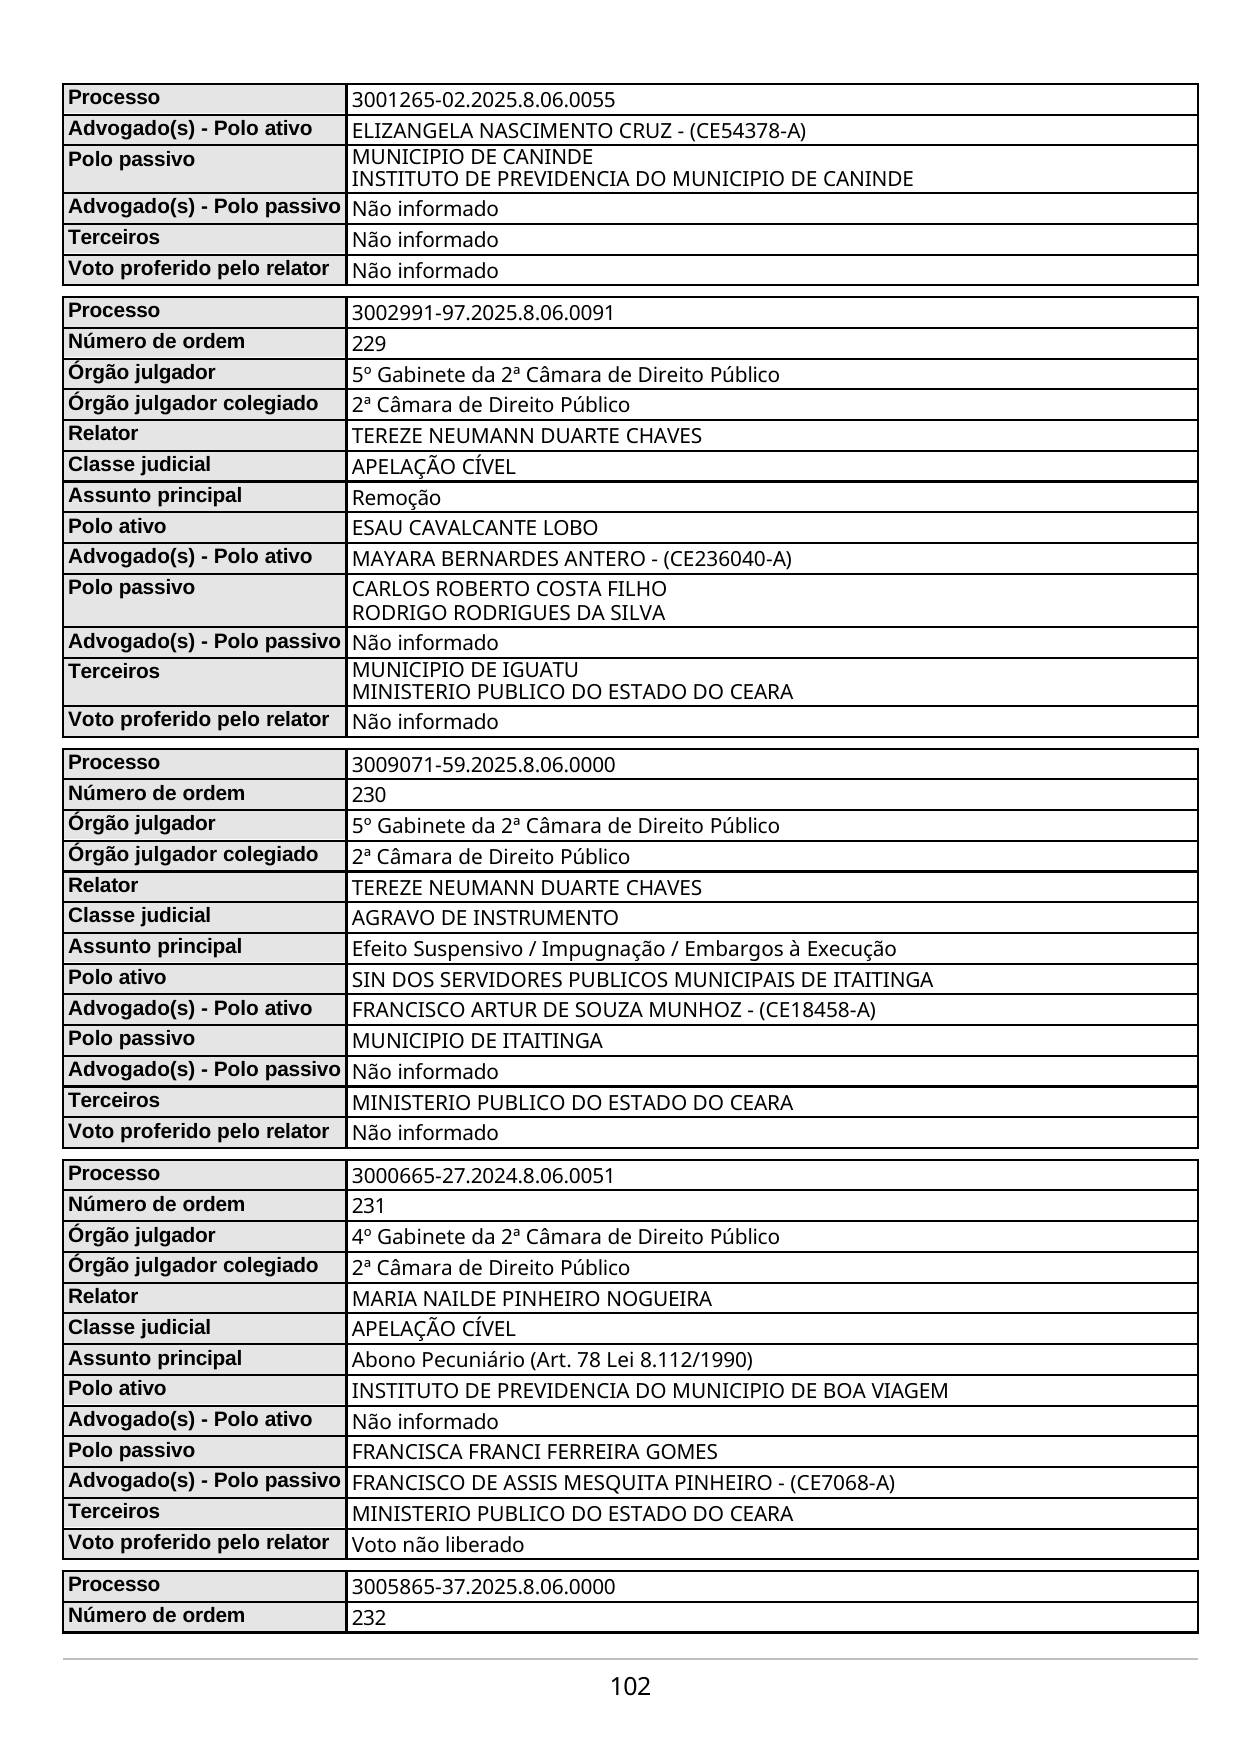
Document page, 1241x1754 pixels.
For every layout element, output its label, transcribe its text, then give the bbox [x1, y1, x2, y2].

table_cell Polo ativo [64, 965, 345, 993]
table_cell Polo ativo [64, 1376, 345, 1404]
table_cell 230 [348, 780, 1197, 809]
table_cell Assunto principal [64, 1345, 345, 1374]
table_cell Número de ordem [64, 1603, 345, 1631]
table_cell 2ª Câmara de Direito Público [348, 1253, 1197, 1282]
table_header Processo [64, 298, 345, 327]
table_cell 5º Gabinete da 2ª Câmara de Direito Público [348, 360, 1197, 388]
table_cell Voto proferido pelo relator [64, 707, 345, 736]
table_cell MUNICIPIO DE ITAITINGA [348, 1026, 1197, 1055]
table_cell Não informado [348, 225, 1197, 253]
table_cell Voto proferido pelo relator [64, 1118, 345, 1147]
table_cell MAYARA BERNARDES ANTERO - (CE236040-A) [348, 544, 1197, 573]
table_header Processo [64, 85, 345, 113]
table_cell Terceiros [64, 1499, 345, 1527]
table_cell Voto não liberado [348, 1530, 1197, 1558]
table_header 3009071-59.2025.8.06.0000 [348, 750, 1197, 778]
table_cell FRANCISCO DE ASSIS MESQUITA PINHEIRO - (CE7068-A) [348, 1468, 1197, 1497]
table_cell Relator [64, 421, 345, 450]
table_cell Classe judicial [64, 903, 345, 932]
table_cell Terceiros [64, 225, 345, 253]
table_header 3000665-27.2024.8.06.0051 [348, 1161, 1197, 1189]
table_cell MINISTERIO PUBLICO DO ESTADO DO CEARA [348, 1088, 1197, 1116]
table_cell Classe judicial [64, 1314, 345, 1343]
table_cell Não informado [348, 628, 1197, 657]
table_cell Abono Pecuniário (Art. 78 Lei 8.112/1990) [348, 1345, 1197, 1374]
table_cell 231 [348, 1191, 1197, 1220]
table_cell MUNICIPIO DE IGUATU MINISTERIO PUBLICO DO ESTADO DO CEARA [348, 659, 1197, 705]
table_cell 2ª Câmara de Direito Público [348, 842, 1197, 870]
table_cell Voto proferido pelo relator [64, 256, 345, 284]
table_cell Número de ordem [64, 1191, 345, 1220]
table_cell Órgão julgador colegiado [64, 390, 345, 419]
table_cell APELAÇÃO CÍVEL [348, 452, 1197, 480]
table_cell Voto proferido pelo relator [64, 1530, 345, 1558]
table_cell Polo ativo [64, 513, 345, 542]
table_cell INSTITUTO DE PREVIDENCIA DO MUNICIPIO DE BOA VIAGEM [348, 1376, 1197, 1404]
table_cell Polo passivo [64, 1026, 345, 1055]
table_cell Terceiros [64, 659, 345, 705]
table_cell MARIA NAILDE PINHEIRO NOGUEIRA [348, 1284, 1197, 1312]
table_header Processo [64, 1572, 345, 1601]
table_cell Não informado [348, 707, 1197, 736]
table_cell FRANCISCO ARTUR DE SOUZA MUNHOZ - (CE18458-A) [348, 995, 1197, 1024]
table_cell Advogado(s) - Polo passivo [64, 628, 345, 657]
table_cell CARLOS ROBERTO COSTA FILHO RODRIGO RODRIGUES DA SILVA [348, 575, 1197, 626]
table_cell MINISTERIO PUBLICO DO ESTADO DO CEARA [348, 1499, 1197, 1527]
table_cell Assunto principal [64, 483, 345, 511]
table_cell Remoção [348, 483, 1197, 511]
table_cell 232 [348, 1603, 1197, 1631]
table_cell Advogado(s) - Polo ativo [64, 544, 345, 573]
table_cell Não informado [348, 1407, 1197, 1435]
table_cell TEREZE NEUMANN DUARTE CHAVES [348, 421, 1197, 450]
table_cell 5º Gabinete da 2ª Câmara de Direito Público [348, 811, 1197, 839]
table_cell Não informado [348, 256, 1197, 284]
table_header 3005865-37.2025.8.06.0000 [348, 1572, 1197, 1601]
table_cell Polo passivo [64, 575, 345, 626]
table_cell 4º Gabinete da 2ª Câmara de Direito Público [348, 1222, 1197, 1251]
table_cell Advogado(s) - Polo ativo [64, 1407, 345, 1435]
table_cell Não informado [348, 1118, 1197, 1147]
table_cell TEREZE NEUMANN DUARTE CHAVES [348, 873, 1197, 901]
table_cell Órgão julgador colegiado [64, 842, 345, 870]
table_header 3002991-97.2025.8.06.0091 [348, 298, 1197, 327]
table_cell FRANCISCA FRANCI FERREIRA GOMES [348, 1437, 1197, 1466]
table_cell Polo passivo [64, 146, 345, 192]
table_cell ELIZANGELA NASCIMENTO CRUZ - (CE54378-A) [348, 116, 1197, 144]
table_cell Classe judicial [64, 452, 345, 480]
table_cell APELAÇÃO CÍVEL [348, 1314, 1197, 1343]
table_cell Número de ordem [64, 329, 345, 357]
table_cell Advogado(s) - Polo passivo [64, 1057, 345, 1085]
table_header 3001265-02.2025.8.06.0055 [348, 85, 1197, 113]
table_cell 229 [348, 329, 1197, 357]
table_cell Órgão julgador [64, 811, 345, 839]
table_cell Efeito Suspensivo / Impugnação / Embargos à Execução [348, 934, 1197, 962]
table_cell Advogado(s) - Polo ativo [64, 995, 345, 1024]
table_cell Advogado(s) - Polo ativo [64, 116, 345, 144]
table_header Processo [64, 750, 345, 778]
table_cell Advogado(s) - Polo passivo [64, 194, 345, 223]
table_cell Advogado(s) - Polo passivo [64, 1468, 345, 1497]
table_cell Assunto principal [64, 934, 345, 962]
table_cell Órgão julgador [64, 1222, 345, 1251]
table_cell ESAU CAVALCANTE LOBO [348, 513, 1197, 542]
table_cell AGRAVO DE INSTRUMENTO [348, 903, 1197, 932]
table_cell Polo passivo [64, 1437, 345, 1466]
table_cell Número de ordem [64, 780, 345, 809]
table_cell 2ª Câmara de Direito Público [348, 390, 1197, 419]
table_cell Órgão julgador colegiado [64, 1253, 345, 1282]
table_cell Não informado [348, 1057, 1197, 1085]
table_cell Relator [64, 1284, 345, 1312]
table_cell Não informado [348, 194, 1197, 223]
table_cell Terceiros [64, 1088, 345, 1116]
table_cell SIN DOS SERVIDORES PUBLICOS MUNICIPAIS DE ITAITINGA [348, 965, 1197, 993]
table_cell MUNICIPIO DE CANINDE INSTITUTO DE PREVIDENCIA DO MUNICIPIO DE CANINDE [348, 146, 1197, 192]
table_cell Órgão julgador [64, 360, 345, 388]
table_header Processo [64, 1161, 345, 1189]
table_cell Relator [64, 873, 345, 901]
